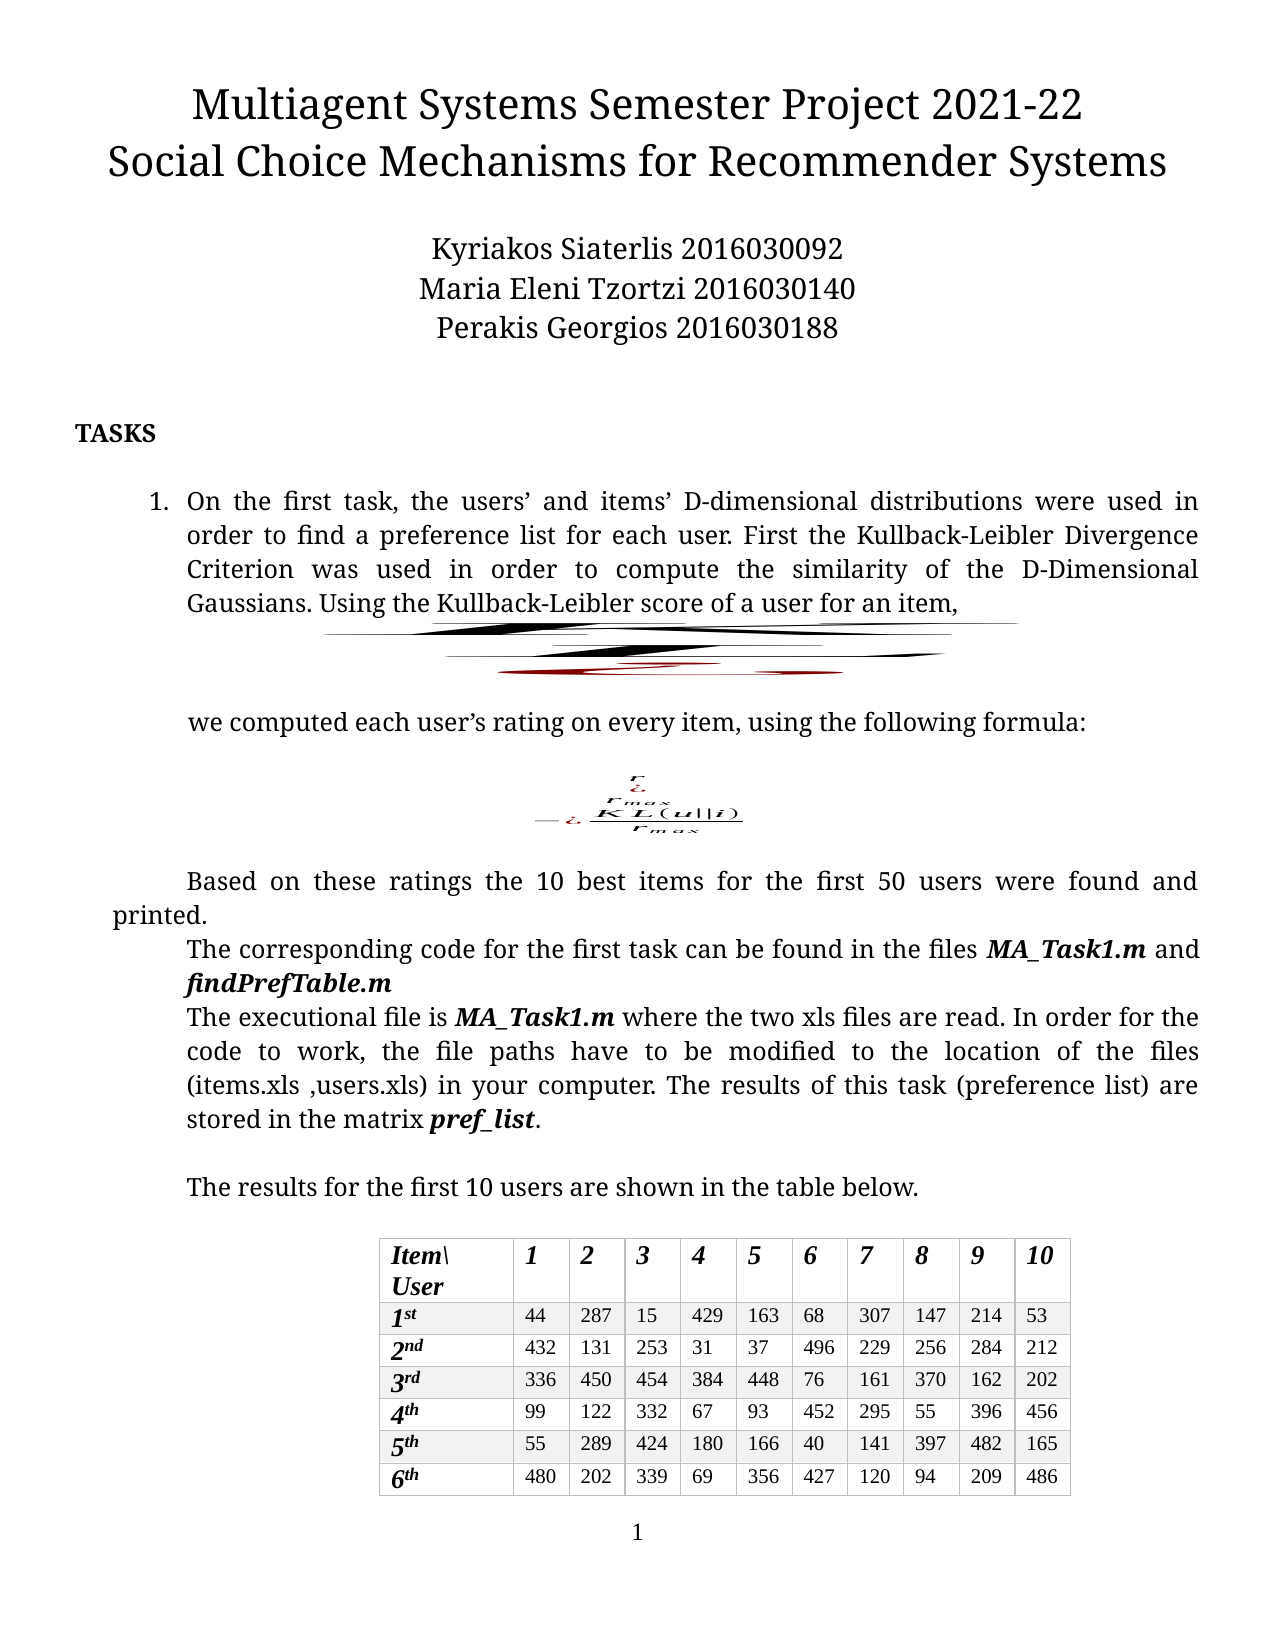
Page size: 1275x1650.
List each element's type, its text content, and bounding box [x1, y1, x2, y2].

table_header 2 [570, 1239, 624, 1302]
table_cell 253 [626, 1335, 680, 1366]
table_cell 141 [848, 1431, 903, 1462]
table_cell 31 [681, 1335, 736, 1366]
text Based on these ratings the 10 best items for the first 50 users were found and printed. [112, 863, 1200, 932]
list On the first task, the users’ and items’ D-dimensional distributions were used in order to find a preference list for each user. First the Kullback-Leibler Divergence Criterion was used in order to compute the similarity of the D-Dimensional Gaussians. Using the Kullback-Leibler score of a user for an item, [149, 483, 1200, 620]
table_header 8 [904, 1239, 959, 1302]
table_cell 209 [960, 1464, 1014, 1495]
table_cell 67 [681, 1399, 736, 1430]
table_cell 432 [514, 1335, 569, 1366]
table_cell 356 [737, 1464, 792, 1495]
table_header 6 [793, 1239, 847, 1302]
table_cell 68 [793, 1303, 847, 1334]
text The corresponding code for the first task can be found in the files MA_Task1.m and findPrefTable.m [186, 932, 1200, 1000]
table_cell 212 [1016, 1335, 1070, 1366]
table_cell 397 [904, 1431, 959, 1462]
table_header 9 [960, 1239, 1014, 1302]
table_cell 147 [904, 1303, 959, 1334]
table_cell 5th [380, 1431, 513, 1462]
text The results for the first 10 users are shown in the table below. [186, 1170, 1200, 1204]
table_cell 120 [848, 1464, 903, 1495]
table_header 7 [848, 1239, 903, 1302]
table_cell 480 [514, 1464, 569, 1495]
table_cell 448 [737, 1367, 792, 1398]
table_cell 429 [681, 1303, 736, 1334]
text Multiagent Systems Semester Project 2021-22 [75, 75, 1200, 132]
table_cell 450 [570, 1367, 624, 1398]
table_cell 424 [626, 1431, 680, 1462]
table_cell 163 [737, 1303, 792, 1334]
text Kyriakos Siaterlis 2016030092 [75, 228, 1200, 268]
table_cell 166 [737, 1431, 792, 1462]
table_cell 307 [848, 1303, 903, 1334]
table_cell 214 [960, 1303, 1014, 1334]
table_cell 456 [1016, 1399, 1070, 1430]
table_cell 131 [570, 1335, 624, 1366]
table_cell 44 [514, 1303, 569, 1334]
table_cell 396 [960, 1399, 1014, 1430]
table_cell 165 [1016, 1431, 1070, 1462]
table_cell 53 [1016, 1303, 1070, 1334]
table_cell 332 [626, 1399, 680, 1430]
table_cell 3rd [380, 1367, 513, 1398]
table_cell 162 [960, 1367, 1014, 1398]
table_header 5 [737, 1239, 792, 1302]
table_cell 427 [793, 1464, 847, 1495]
table_cell 454 [626, 1367, 680, 1398]
table_cell 229 [848, 1335, 903, 1366]
table_header Item\User [380, 1239, 513, 1302]
text we computed each user’s rating on every item, using the following formula: [149, 704, 1200, 738]
table_cell 99 [514, 1399, 569, 1430]
table_cell 370 [904, 1367, 959, 1398]
text Social Choice Mechanisms for Recommender Systems [75, 132, 1200, 188]
table_header 4 [681, 1239, 736, 1302]
table_cell 202 [570, 1464, 624, 1495]
table_cell 55 [904, 1399, 959, 1430]
table_cell 384 [681, 1367, 736, 1398]
table_cell 76 [793, 1367, 847, 1398]
text Maria Eleni Tzortzi 2016030140 [75, 268, 1200, 308]
table_cell 122 [570, 1399, 624, 1430]
table_cell 180 [681, 1431, 736, 1462]
table_header 10 [1016, 1239, 1070, 1302]
table_cell 15 [626, 1303, 680, 1334]
table_cell 4th [380, 1399, 513, 1430]
table_cell 289 [570, 1431, 624, 1462]
text TASKS [75, 415, 1200, 449]
table_cell 452 [793, 1399, 847, 1430]
table_cell 1st [380, 1303, 513, 1334]
table_cell 6th [380, 1464, 513, 1495]
table_cell 2nd [380, 1335, 513, 1366]
table_cell 482 [960, 1431, 1014, 1462]
table_cell 161 [848, 1367, 903, 1398]
table_cell 284 [960, 1335, 1014, 1366]
text The executional file is MA_Task1.m where the two xls files are read. In order for the code to work, the file paths have to be modified to the location of the files (items.xls ,users.xls) in your computer. The results of this task (preference list) are stored in the matrix pref_list. [186, 1000, 1200, 1136]
table_header 1 [514, 1239, 569, 1302]
text Perakis Georgios 2016030188 [75, 308, 1200, 347]
table_cell 40 [793, 1431, 847, 1462]
table_cell 496 [793, 1335, 847, 1366]
table_header 3 [626, 1239, 680, 1302]
table_cell 202 [1016, 1367, 1070, 1398]
table_cell 295 [848, 1399, 903, 1430]
table_cell 55 [514, 1431, 569, 1462]
table_cell 256 [904, 1335, 959, 1366]
table_cell 336 [514, 1367, 569, 1398]
table_cell 37 [737, 1335, 792, 1366]
table_cell 93 [737, 1399, 792, 1430]
table_cell 94 [904, 1464, 959, 1495]
table_cell 486 [1016, 1464, 1070, 1495]
table_cell 69 [681, 1464, 736, 1495]
table_cell 287 [570, 1303, 624, 1334]
table_cell 339 [626, 1464, 680, 1495]
